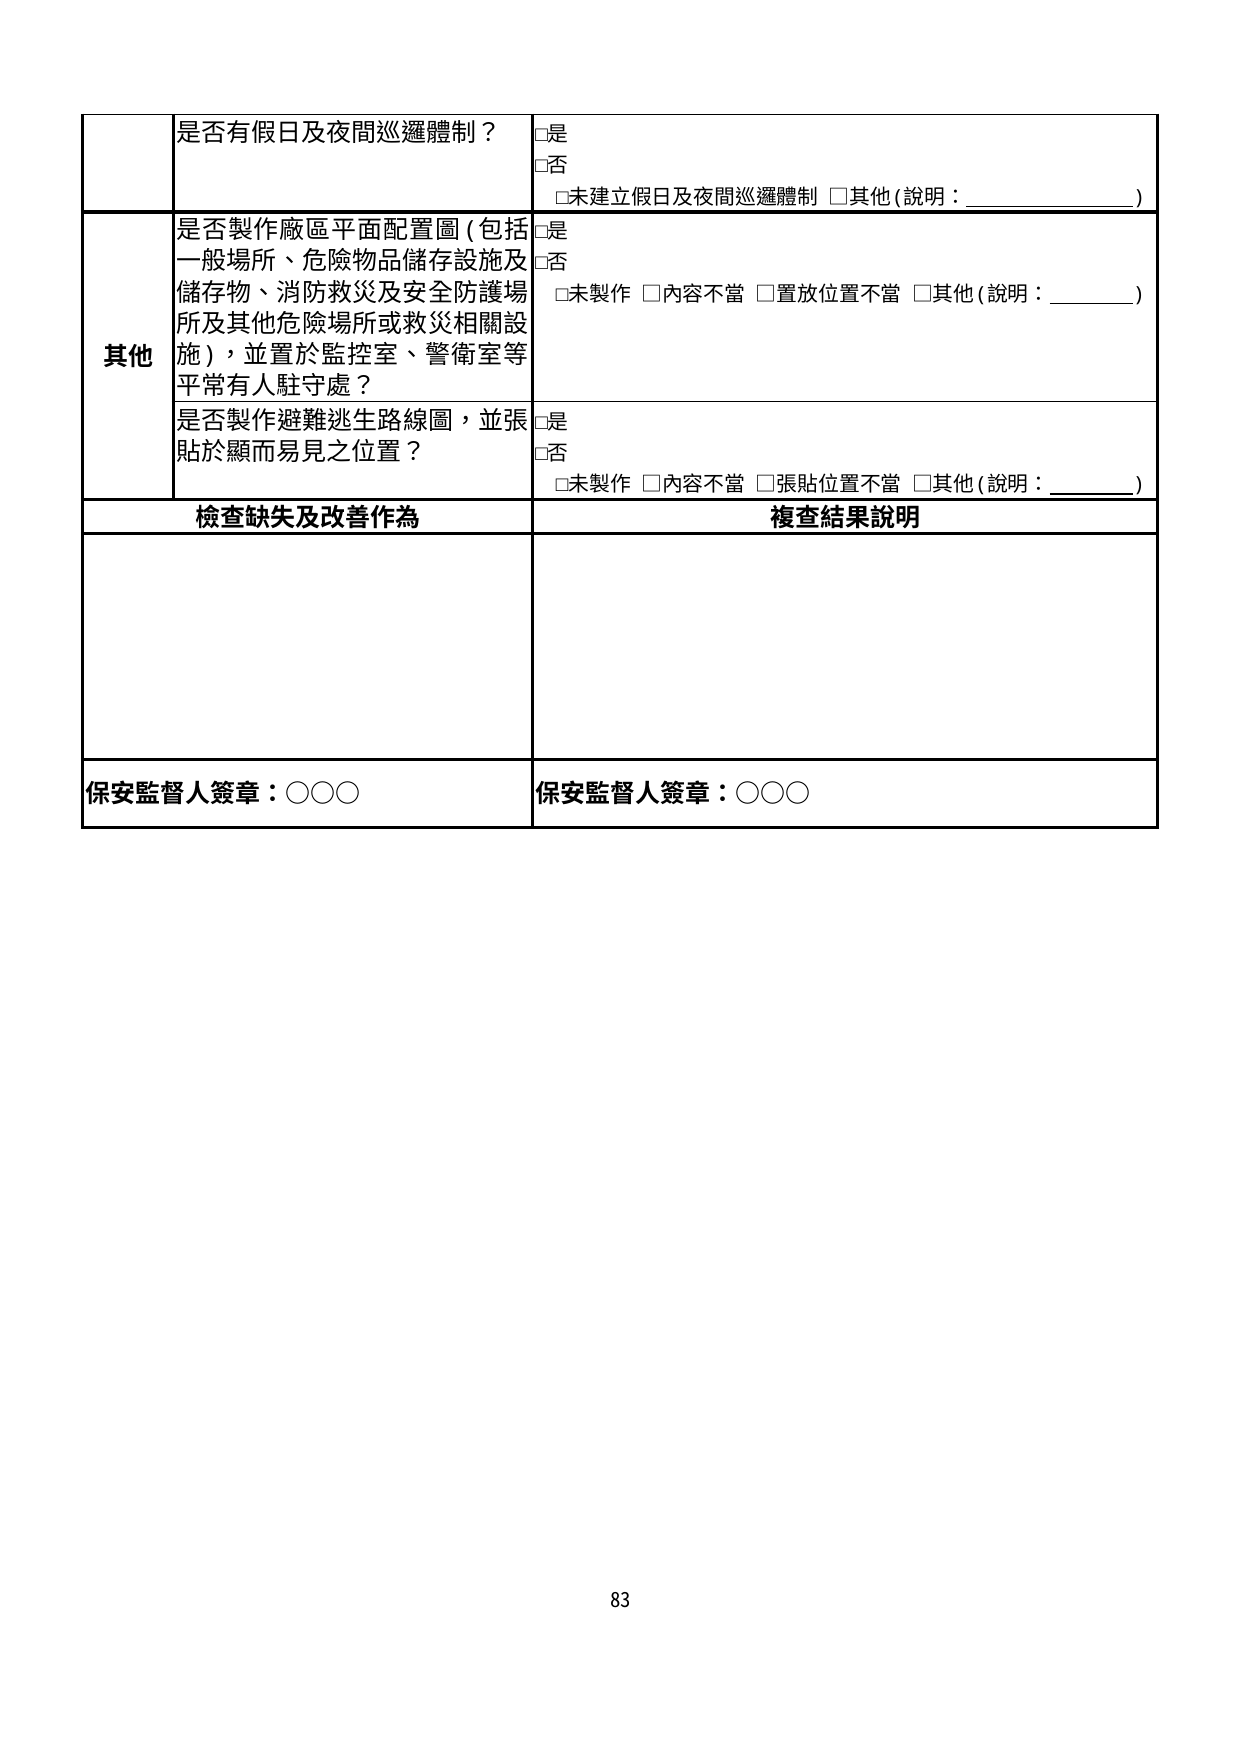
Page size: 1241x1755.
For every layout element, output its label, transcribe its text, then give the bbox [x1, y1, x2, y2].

table_cell 保安監督人簽章：○○○ [84, 761, 531, 826]
table_cell [534, 535, 1156, 758]
table_cell □是 □否 □未製作 □內容不當 □張貼位置不當 □其他(說明： ) [534, 402, 1156, 498]
table_cell 檢查缺失及改善作為 [84, 501, 531, 532]
table_cell □是 □否 □未製作 □內容不當 □置放位置不當 □其他(說明： ) [534, 214, 1156, 401]
table_cell [84, 115, 172, 210]
table_cell 是否製作避難逃生路線圖，並張貼於顯而易見之位置？ [175, 402, 531, 498]
table_cell □是 □否 □未建立假日及夜間巡邏體制 □其他(說明： ) [534, 115, 1156, 210]
table_cell 是否有假日及夜間巡邏體制？ [175, 115, 531, 210]
table_cell 其他 [84, 214, 172, 498]
table_cell [83, 829, 1158, 895]
table_cell 是否製作廠區平面配置圖(包括一般場所、危險物品儲存設施及儲存物、消防救災及安全防護場所及其他危險場所或救災相關設施)，並置於監控室、警衛室等平常有人駐守處？ [175, 214, 531, 401]
table_cell [84, 535, 531, 758]
table_cell 複查結果說明 [534, 501, 1156, 532]
table_cell 保安監督人簽章：○○○ [534, 761, 1156, 826]
